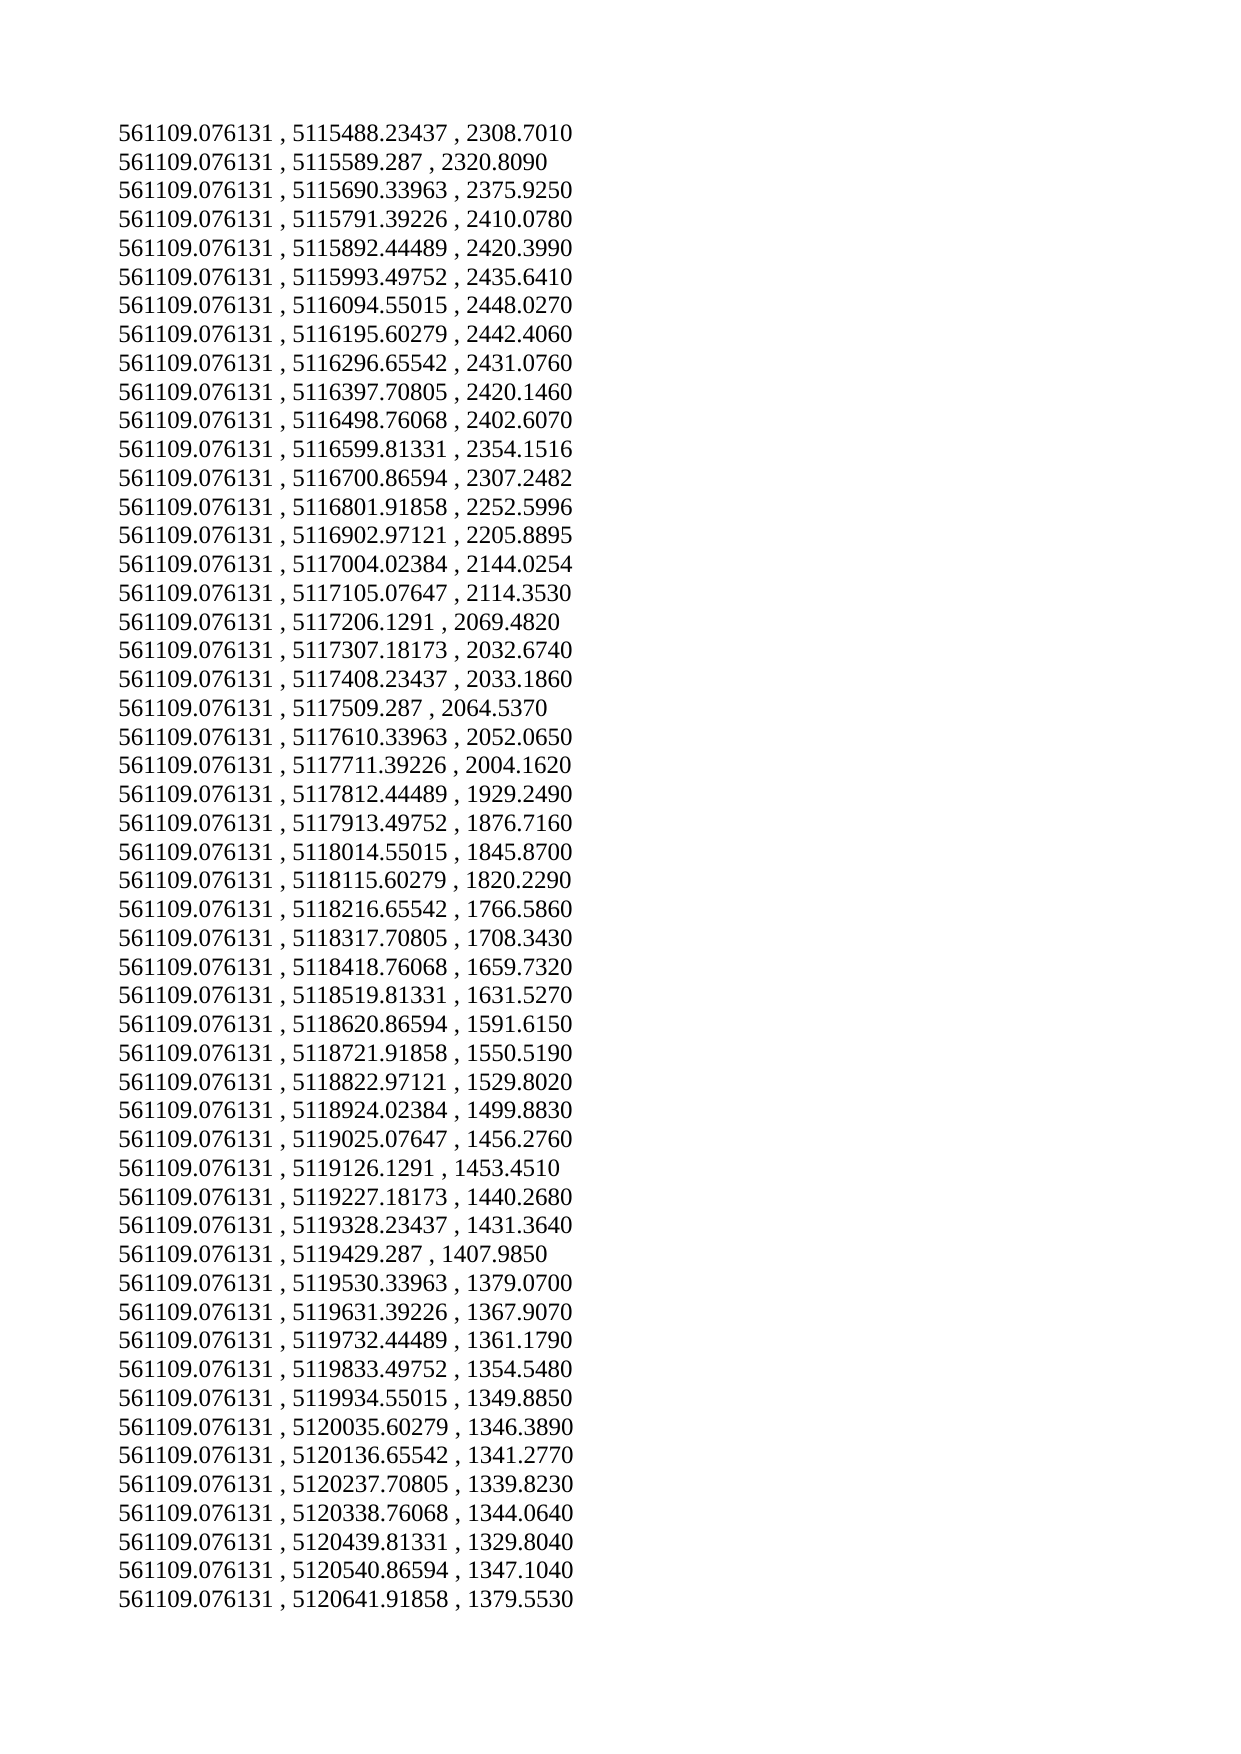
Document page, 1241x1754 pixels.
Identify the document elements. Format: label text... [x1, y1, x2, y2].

text 561109.076131 , 5119530.33963 , 1379.0700 [118, 1268, 1122, 1297]
text 561109.076131 , 5118822.97121 , 1529.8020 [118, 1067, 1122, 1096]
text 561109.076131 , 5117610.33963 , 2052.0650 [118, 722, 1122, 751]
text 561109.076131 , 5116195.60279 , 2442.4060 [118, 319, 1122, 348]
text 561109.076131 , 5120136.65542 , 1341.2770 [118, 1441, 1122, 1469]
text 561109.076131 , 5116296.65542 , 2431.0760 [118, 348, 1122, 377]
text 561109.076131 , 5119328.23437 , 1431.3640 [118, 1211, 1122, 1239]
text 561109.076131 , 5120035.60279 , 1346.3890 [118, 1412, 1122, 1441]
text 561109.076131 , 5118216.65542 , 1766.5860 [118, 894, 1122, 923]
text 561109.076131 , 5117509.287 , 2064.5370 [118, 693, 1122, 722]
text 561109.076131 , 5117105.07647 , 2114.3530 [118, 578, 1122, 607]
text 561109.076131 , 5116801.91858 , 2252.5996 [118, 492, 1122, 521]
text 561109.076131 , 5118519.81331 , 1631.5270 [118, 981, 1122, 1009]
text 561109.076131 , 5116094.55015 , 2448.0270 [118, 291, 1122, 319]
text 561109.076131 , 5120641.91858 , 1379.5530 [118, 1584, 1122, 1613]
text 561109.076131 , 5117408.23437 , 2033.1860 [118, 664, 1122, 693]
text 561109.076131 , 5120338.76068 , 1344.0640 [118, 1498, 1122, 1527]
text 561109.076131 , 5116397.70805 , 2420.1460 [118, 377, 1122, 406]
text 561109.076131 , 5119732.44489 , 1361.1790 [118, 1326, 1122, 1354]
text 561109.076131 , 5117307.18173 , 2032.6740 [118, 636, 1122, 664]
text 561109.076131 , 5117004.02384 , 2144.0254 [118, 549, 1122, 578]
text 561109.076131 , 5117913.49752 , 1876.7160 [118, 808, 1122, 837]
text 561109.076131 , 5118620.86594 , 1591.6150 [118, 1009, 1122, 1038]
text 561109.076131 , 5120439.81331 , 1329.8040 [118, 1527, 1122, 1556]
text 561109.076131 , 5118014.55015 , 1845.8700 [118, 837, 1122, 866]
text 561109.076131 , 5119631.39226 , 1367.9070 [118, 1297, 1122, 1326]
text 561109.076131 , 5119934.55015 , 1349.8850 [118, 1383, 1122, 1412]
text 561109.076131 , 5118721.91858 , 1550.5190 [118, 1038, 1122, 1067]
text 561109.076131 , 5119227.18173 , 1440.2680 [118, 1182, 1122, 1211]
text 561109.076131 , 5118115.60279 , 1820.2290 [118, 866, 1122, 894]
text 561109.076131 , 5120237.70805 , 1339.8230 [118, 1469, 1122, 1498]
text 561109.076131 , 5118418.76068 , 1659.7320 [118, 952, 1122, 981]
text 561109.076131 , 5115690.33963 , 2375.9250 [118, 176, 1122, 204]
text 561109.076131 , 5115791.39226 , 2410.0780 [118, 204, 1122, 233]
text 561109.076131 , 5116902.97121 , 2205.8895 [118, 521, 1122, 549]
text 561109.076131 , 5116700.86594 , 2307.2482 [118, 463, 1122, 492]
text 561109.076131 , 5120540.86594 , 1347.1040 [118, 1556, 1122, 1584]
text 561109.076131 , 5118924.02384 , 1499.8830 [118, 1096, 1122, 1124]
text 561109.076131 , 5116498.76068 , 2402.6070 [118, 406, 1122, 434]
text 561109.076131 , 5116599.81331 , 2354.1516 [118, 434, 1122, 463]
text 561109.076131 , 5117711.39226 , 2004.1620 [118, 751, 1122, 779]
text 561109.076131 , 5119025.07647 , 1456.2760 [118, 1124, 1122, 1153]
text 561109.076131 , 5117206.1291 , 2069.4820 [118, 607, 1122, 636]
text 561109.076131 , 5115589.287 , 2320.8090 [118, 147, 1122, 176]
text 561109.076131 , 5118317.70805 , 1708.3430 [118, 923, 1122, 952]
text 561109.076131 , 5115993.49752 , 2435.6410 [118, 262, 1122, 291]
text 561109.076131 , 5115892.44489 , 2420.3990 [118, 233, 1122, 262]
text 561109.076131 , 5119429.287 , 1407.9850 [118, 1239, 1122, 1268]
text 561109.076131 , 5119126.1291 , 1453.4510 [118, 1153, 1122, 1182]
text 561109.076131 , 5117812.44489 , 1929.2490 [118, 779, 1122, 808]
text 561109.076131 , 5119833.49752 , 1354.5480 [118, 1354, 1122, 1383]
text 561109.076131 , 5115488.23437 , 2308.7010 [118, 118, 1122, 147]
